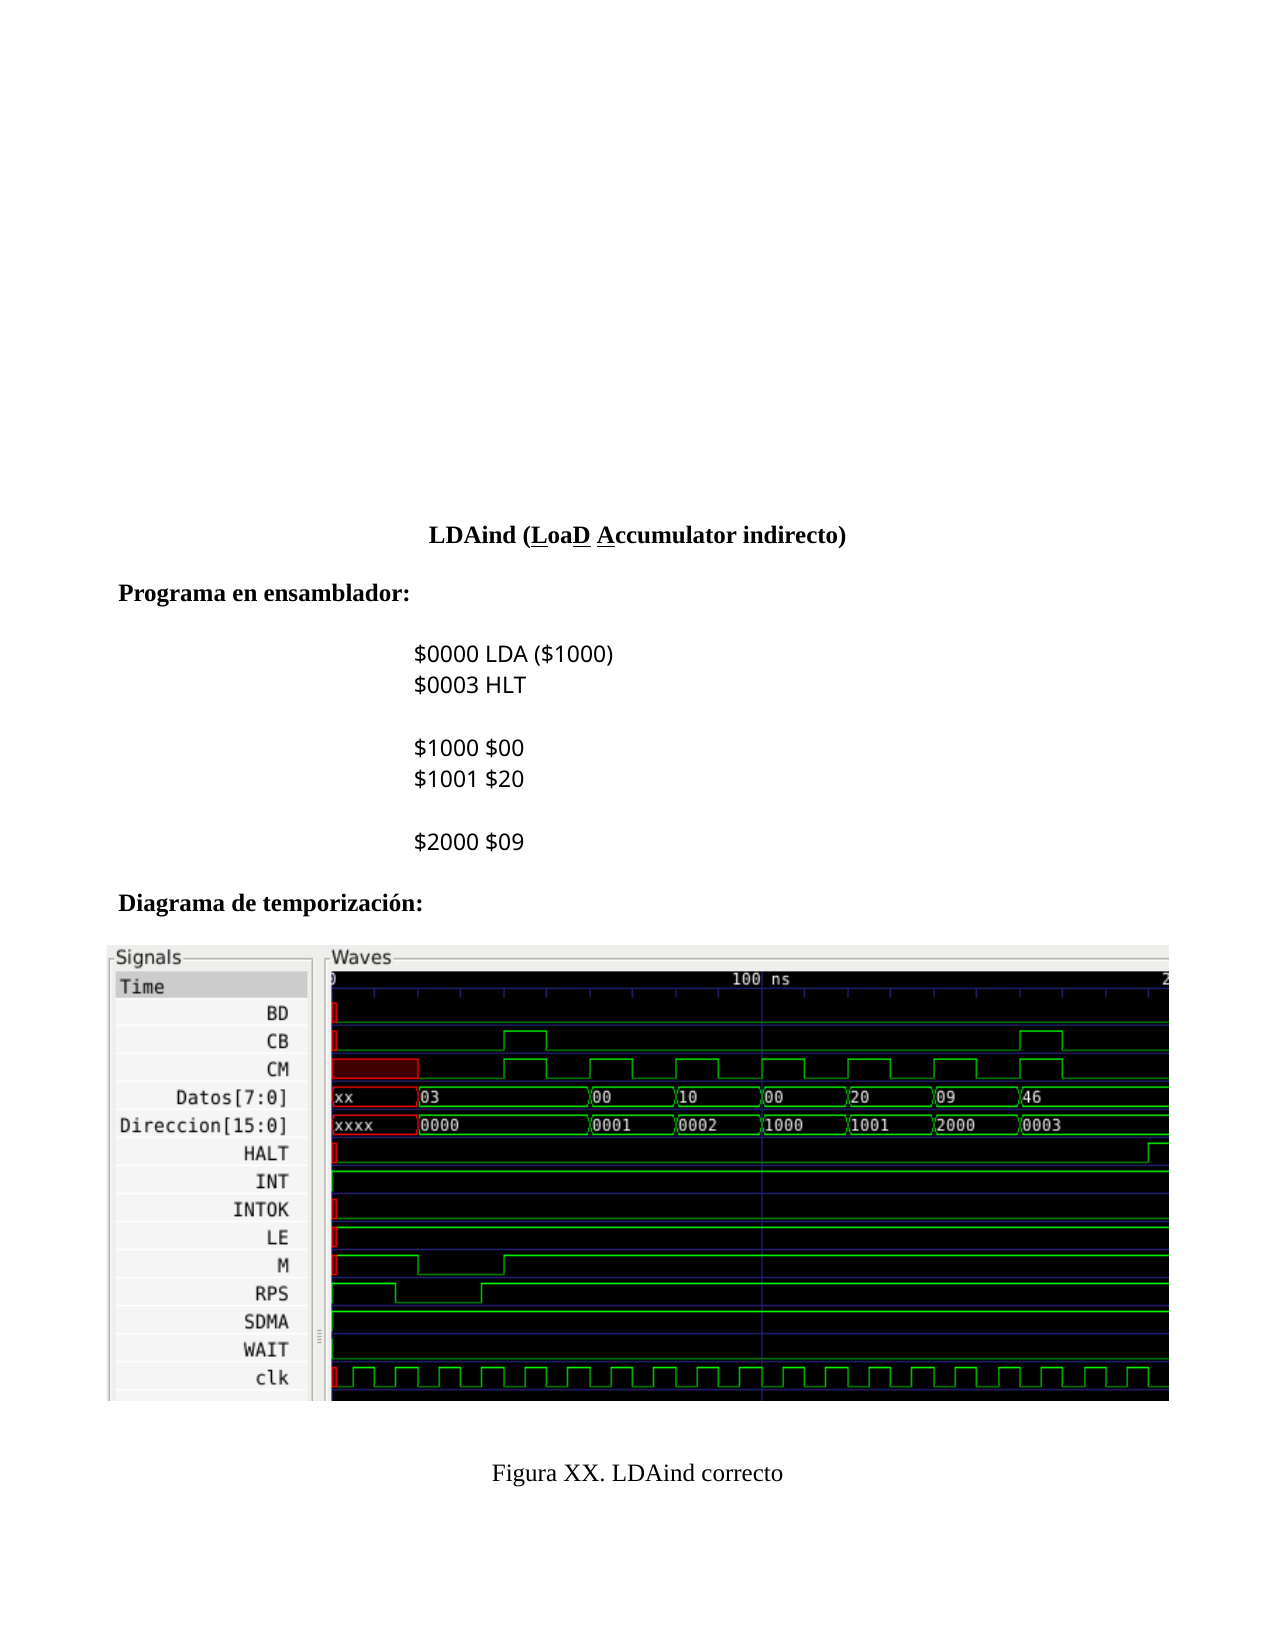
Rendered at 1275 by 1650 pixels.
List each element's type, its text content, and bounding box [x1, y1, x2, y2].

text $0000 LDA ($1000) [118, 638, 1157, 669]
text $0003 HLT [118, 669, 1157, 701]
text Diagrama de temporización: [118, 888, 1157, 917]
picture [106, 945, 1169, 1401]
text $1000 $00 [118, 732, 1157, 763]
text $1001 $20 [118, 763, 1157, 794]
text $2000 $09 [118, 826, 1157, 857]
text Programa en ensamblador: [118, 578, 1157, 607]
text LDAind (LoaD Accumulator indirecto) [118, 521, 1157, 549]
text Figura XX. LDAind correcto [118, 1458, 1157, 1487]
